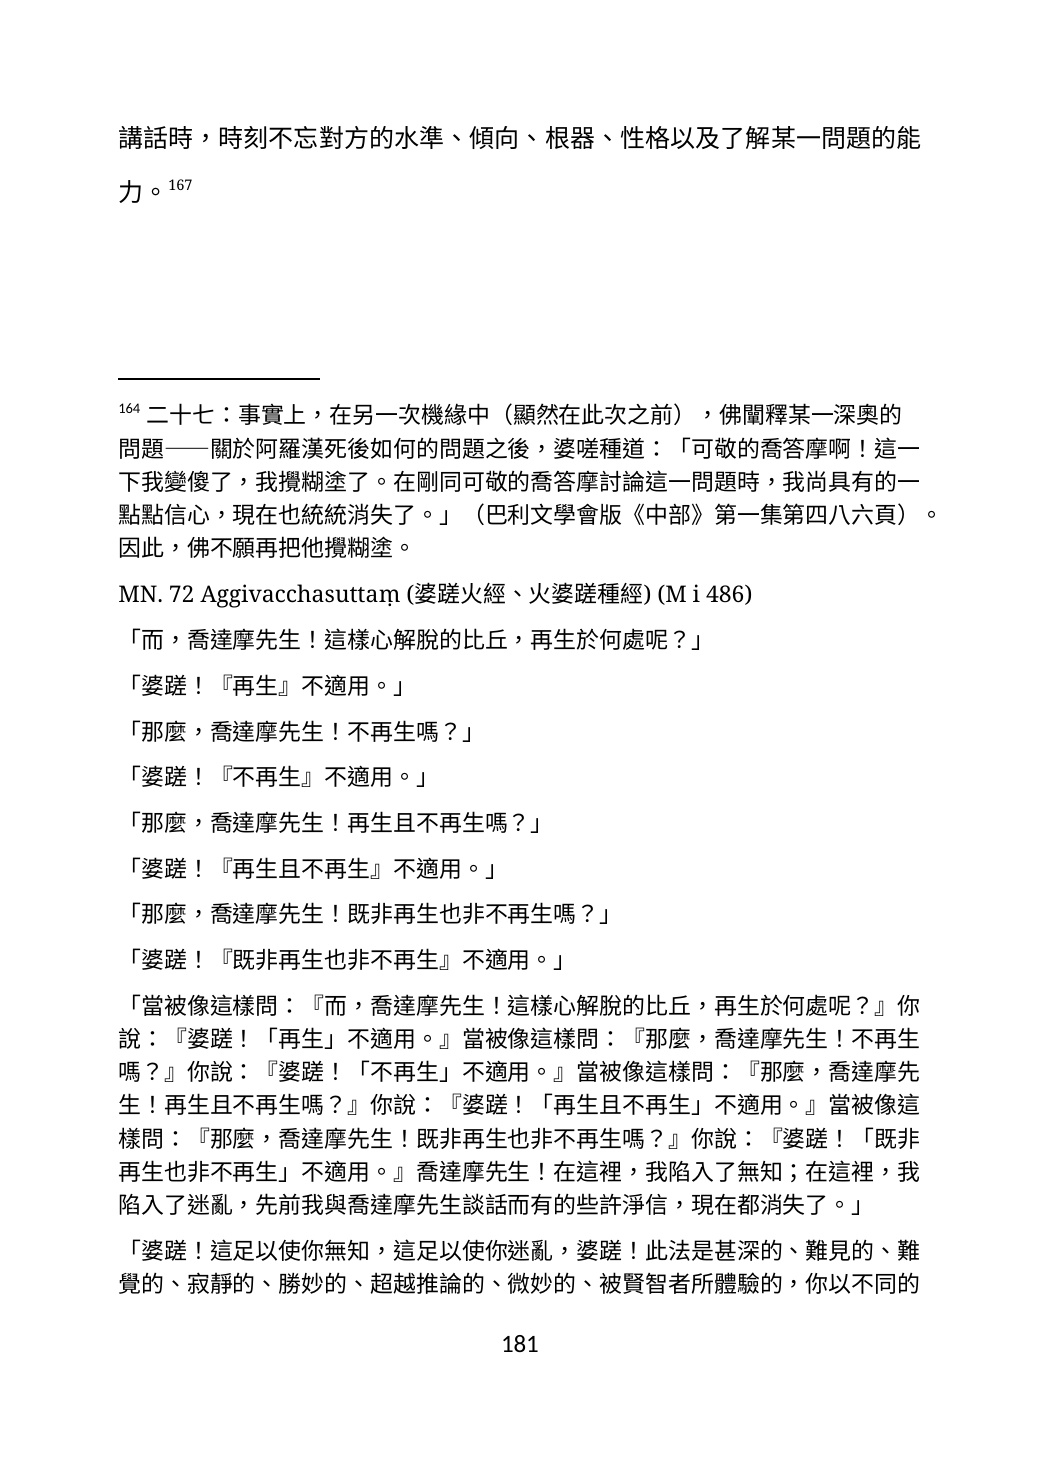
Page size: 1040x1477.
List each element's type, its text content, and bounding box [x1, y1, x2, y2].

text 「當被像這樣問：『而，喬達摩先生！這樣心解脫的比丘，再生於何處呢？』你說：『婆蹉！「再生」不適用。』當被像這樣問：『那麼，喬達摩先生！不再生嗎？』你說：『婆蹉！「不再生」不適用。』當被像這樣問：『那麼，喬達摩先生！再生且不再生嗎？』你說：『婆蹉！「再生且不再生」不適用。』當被像這樣問：『那麼，喬達摩先生！既非再生也非不再生嗎？』你說：『婆蹉！「既非再生也非不再生」不適用。』喬達摩先生！在這裡，我陷入了無知；在這裡，我陷入了迷亂，先前我與喬達摩先生談話而有的些許淨信，現在都消失了。」 [118, 988, 921, 1220]
text 二十七：事實上，在另一次機緣中（顯然在此次之前），佛闡釋某一深奧的問題——關於阿羅漢死後如何的問題之後，婆嗟種道：「可敬的喬答摩啊！這一下我變傻了，我攪糊塗了。在剛同可敬的喬答摩討論這一問題時，我尚具有的一點點信心，現在也統統消失了。」（巴利文學會版《中部》第一集第四八六頁）。因此，佛不願再把他攪糊塗。 [118, 397, 921, 563]
text 講話時，時刻不忘對方的水準、傾向、根器、性格以及了解某一問題的能力。 [118, 118, 921, 209]
text 「婆蹉！『再生』不適用。」 [118, 668, 921, 701]
text 「那麼，喬達摩先生！不再生嗎？」 [118, 713, 921, 747]
text 「婆蹉！『不再生』不適用。」 [118, 759, 921, 792]
text 「那麼，喬達摩先生！再生且不再生嗎？」 [118, 805, 921, 838]
text 「婆蹉！『再生且不再生』不適用。」 [118, 851, 921, 884]
text 「那麼，喬達摩先生！既非再生也非不再生嗎？」 [118, 896, 921, 929]
text 「婆蹉！這足以使你無知，這足以使你迷亂，婆蹉！此法是甚深的、難見的、難覺的、寂靜的、勝妙的、超越推論的、微妙的、被賢智者所體驗的，你以不同的 [118, 1233, 921, 1299]
text MN. 72 Aggivacchasuttaṃ (婆蹉火經、火婆蹉種經) (M i 486) [118, 576, 921, 609]
text 「婆蹉！『既非再生也非不再生』不適用。」 [118, 942, 921, 975]
text 「而，喬達摩先生！這樣心解脫的比丘，再生於何處呢？」 [118, 622, 921, 655]
